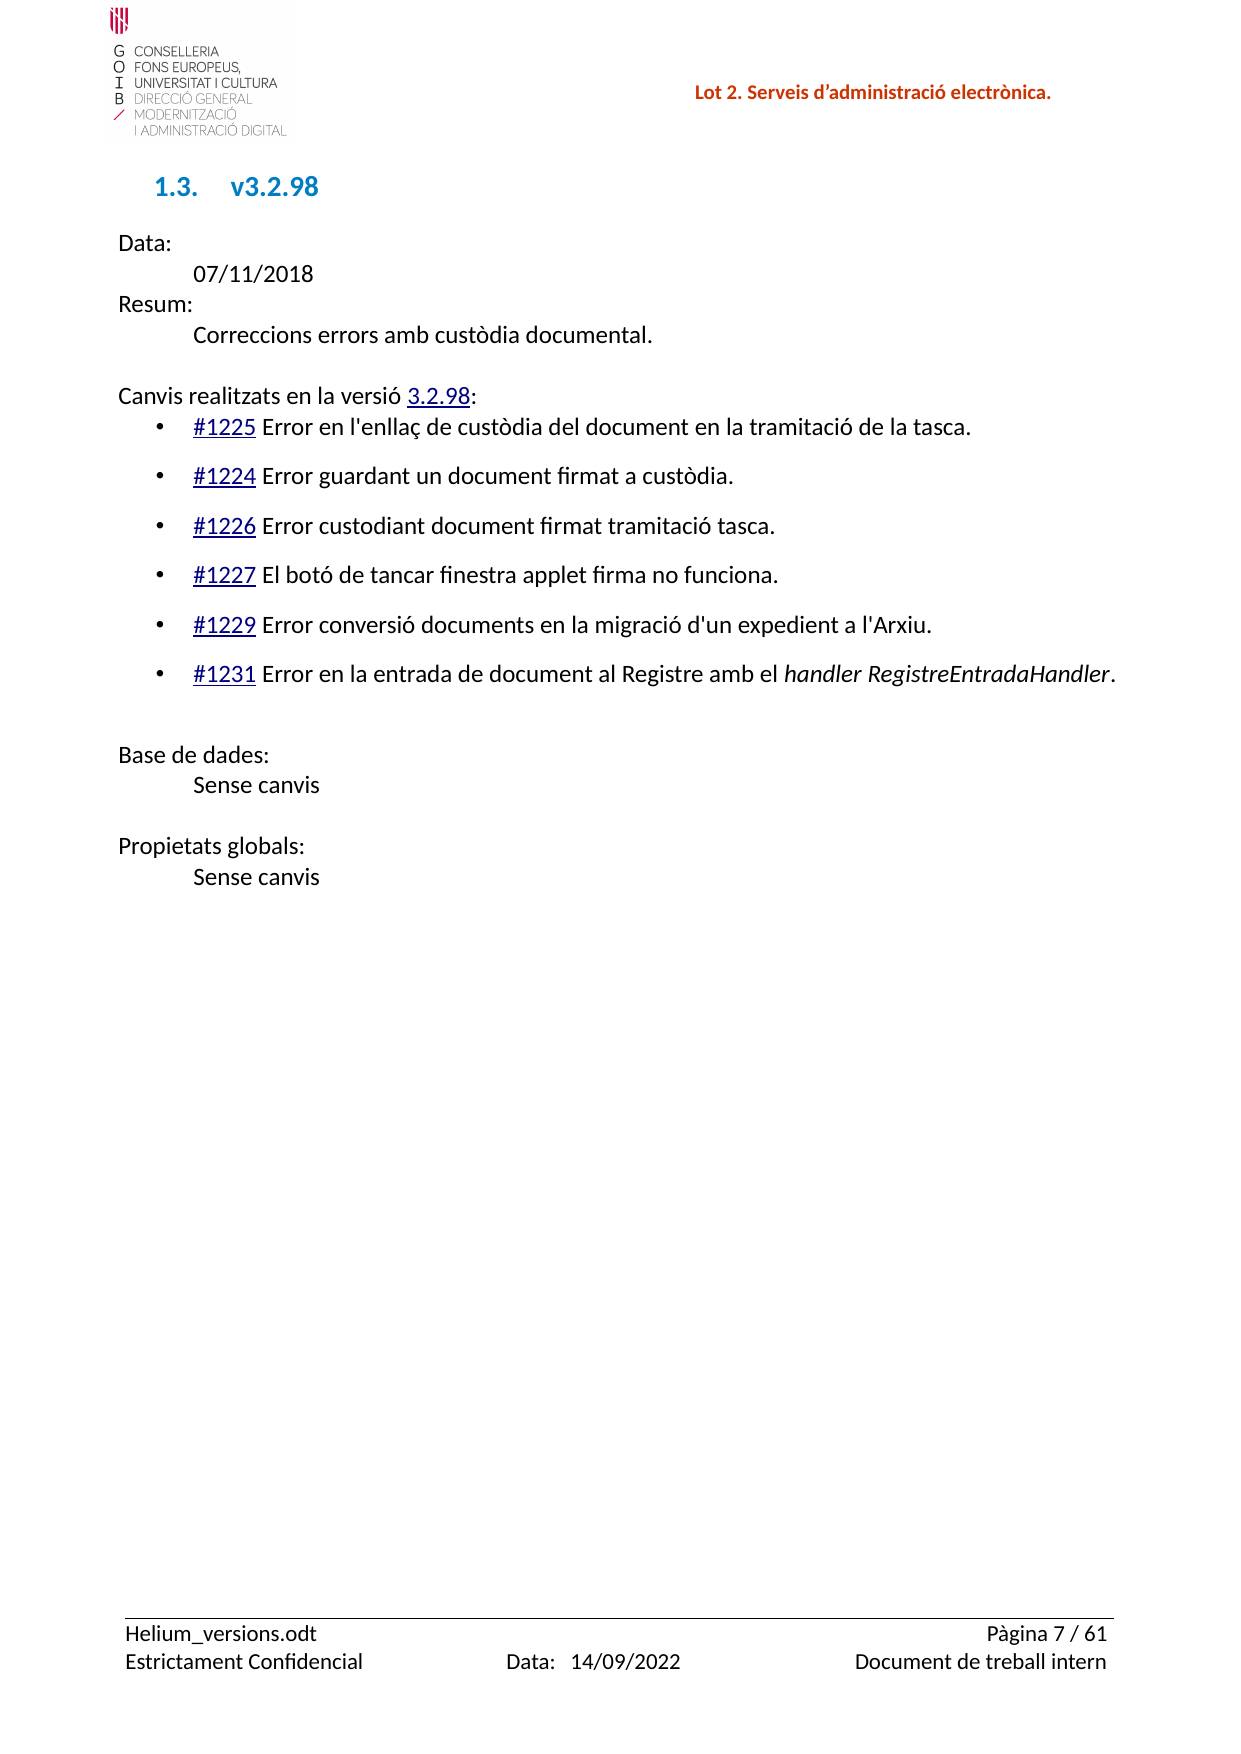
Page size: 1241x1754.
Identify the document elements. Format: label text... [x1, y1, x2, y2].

text Sense canvis [118, 861, 1122, 891]
picture [100, 0, 297, 144]
text Resum: [118, 289, 1122, 319]
text Propietats globals: [118, 830, 1122, 861]
list #1224 Error guardant un document firmat a custòdia. [156, 460, 1122, 491]
text Data: [118, 228, 1122, 258]
list #1226 Error custodiant document firmat tramitació tasca. [156, 510, 1122, 540]
text Canvis realitzats en la versió 3.2.98: [118, 380, 1122, 411]
text Correccions errors amb custòdia documental. [118, 319, 1122, 350]
text Sense canvis [118, 769, 1122, 800]
list #1227 El botó de tancar finestra applet firma no funciona. [156, 559, 1122, 590]
list #1225 Error en l'enllaç de custòdia del document en la tramitació de la tasca. [156, 411, 1122, 441]
text 07/11/2018 [118, 258, 1122, 289]
list #1231 Error en la entrada de document al Registre amb el handler RegistreEntradaHandler. [156, 659, 1122, 689]
text Base de dades: [118, 739, 1122, 769]
subtitle v3.2.98 [153, 168, 1122, 204]
list #1229 Error conversió documents en la migració d'un expedient a l'Arxiu. [156, 609, 1122, 639]
